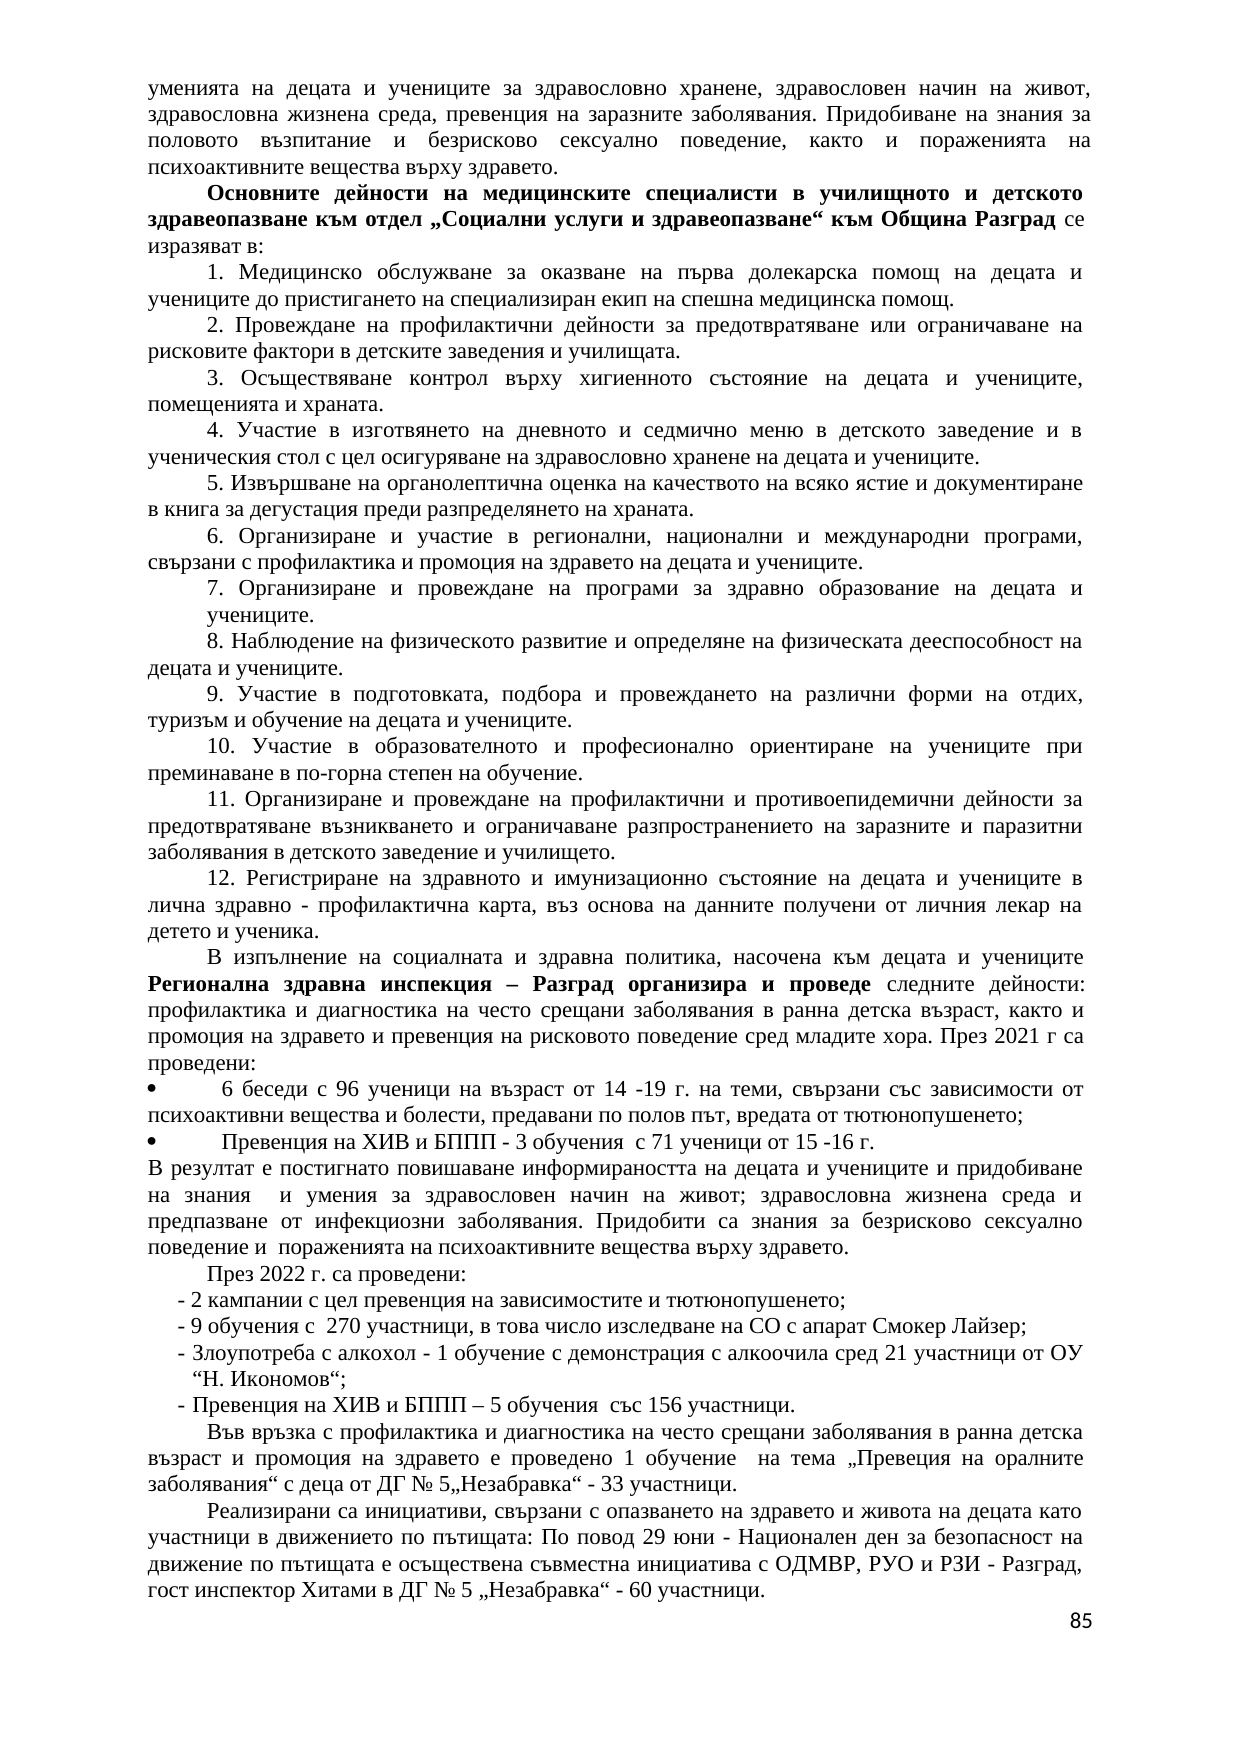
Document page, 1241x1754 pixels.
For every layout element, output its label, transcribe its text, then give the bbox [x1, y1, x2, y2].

text 3. Осъществяване контрол върху хигиенното състояние на децата и учениците, помещенията и храната. [148, 364, 1084, 416]
text 5. Извършване на органолептична оценка на качеството на всяко ястие и документиране в книга за дегустация преди разпределянето на храната. [148, 469, 1084, 522]
text - 2 кампании с цел превенция на зависимостите и тютюнопушенето; [177, 1286, 1084, 1312]
text 2. Провеждане на профилактични дейности за предотвратяване или ограничаване на рисковите фактори в детските заведения и училищата. [148, 311, 1084, 364]
text През 2022 г. са проведени: [148, 1260, 1084, 1286]
text 9. Участие в подготовката, подбора и провеждането на различни форми на отдих, туризъм и обучение на децата и учениците. [148, 680, 1084, 733]
text В изпълнение на социалната и здравна политика, насочена към децата и учениците Регионална здравна инспекция – Разград организира и проведе следните дейности: профилактика и диагностика на често срещани заболявания в ранна детска възраст, както и промоция на здравето и превенция на рисковото поведение сред младите хора. През 2021 г са проведени: [148, 943, 1086, 1075]
list Злоупотреба с алкохол - 1 обучение с демонстрация с алкоочила сред 21 участници от ОУ “Н. Икономов“; [177, 1339, 1084, 1391]
text Във връзка с профилактика и диагностика на често срещани заболявания в ранна детска възраст и промоция на здравето е проведено 1 обучение на тема „Превеция на оралните заболявания“ с деца от ДГ № 5„Незабравка“ - 33 участници. [148, 1418, 1084, 1497]
list Превенция на ХИВ и БППП – 5 обучения със 156 участници. [177, 1391, 1084, 1418]
text уменията на децата и учениците за здравословно хранене, здравословен начин на живот, здравословна жизнена среда, превенция на заразните заболявания. Придобиване на знания за половото възпитание и безрисково сексуално поведение, както и пораженията на психоактивните вещества върху здравето. [148, 74, 1093, 179]
text 8. Наблюдение на физическото развитие и определяне на физическата дееспособност на децата и учениците. [148, 627, 1084, 680]
text 1. Медицинско обслужване за оказване на първа долекарска помощ на децата и учениците до пристигането на специализиран екип на спешна медицинска помощ. [148, 258, 1084, 311]
text 6. Организиране и участие в регионални, национални и международни програми, свързани с профилактика и промоция на здравето на децата и учениците. [148, 522, 1084, 574]
text - 9 обучения с 270 участници, в това число изследване на СО с апарат Смокер Лайзер; [177, 1312, 1084, 1339]
list Превенция на ХИВ и БППП - 3 обучения с 71 ученици от 15 -16 г. [148, 1128, 1086, 1154]
text Основните дейности на медицинските специалисти в училищното и детското здравеопазване към отдел „Социални услуги и здравеопазване“ към Община Разград се изразяват в: [148, 179, 1084, 258]
text 7. Организиране и провеждане на програми за здравно образование на децата и учениците. [207, 574, 1084, 627]
text В резултат е постигнато повишаване информираността на децата и учениците и придобиване на знания и умения за здравословен начин на живот; здравословна жизнена среда и предпазване от инфекциозни заболявания. Придобити са знания за безрисково сексуално поведение и пораженията на психоактивните вещества върху здравето. [148, 1154, 1084, 1260]
text 10. Участие в образователното и професионално ориентиране на учениците при преминаване в по-горна степен на обучение. [148, 733, 1084, 785]
text 12. Регистриране на здравното и имунизационно състояние на децата и учениците в лична здравно - профилактична карта, въз основа на данните получени от личния лекар на детето и ученика. [148, 864, 1084, 943]
text 11. Организиране и провеждане на профилактични и противоепидемични дейности за предотвратяване възникването и ограничаване разпространението на заразните и паразитни заболявания в детското заведение и училището. [148, 785, 1084, 864]
text Реализирани са инициативи, свързани с опазването на здравето и живота на децата като участници в движението по пътищата: По повод 29 юни - Национален ден за безопасност на движение по пътищата е осъществена съвместна инициатива с ОДМВР, РУО и РЗИ - Разград, гост инспектор Хитами в ДГ № 5 „Незабравка“ - 60 участници. [148, 1497, 1084, 1602]
list 6 беседи с 96 ученици на възраст от 14 -19 г. на теми, свързани със зависимости от психоактивни вещества и болести, предавани по полов път, вредата от тютюнопушенето; [148, 1075, 1086, 1128]
text 4. Участие в изготвянето на дневното и седмично меню в детското заведение и в ученическия стол с цел осигуряване на здравословно хранене на децата и учениците. [148, 416, 1084, 469]
